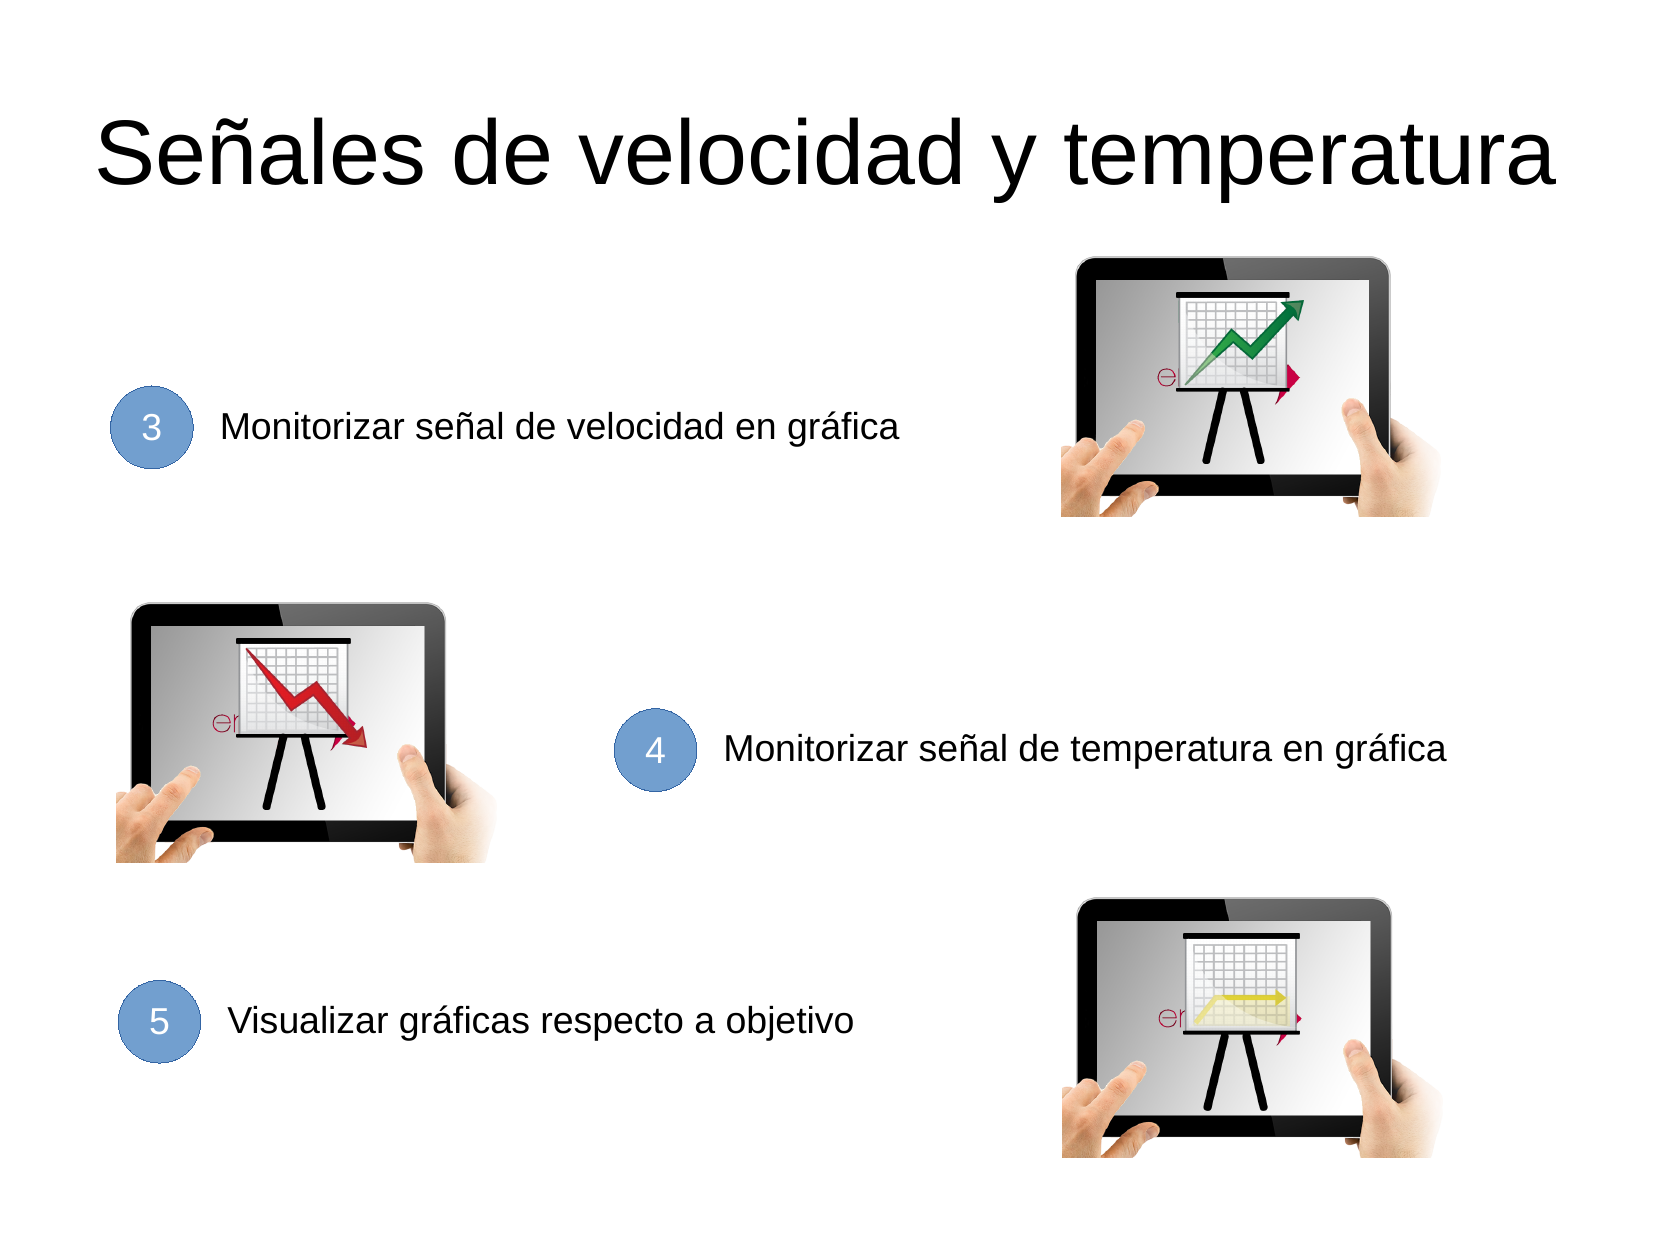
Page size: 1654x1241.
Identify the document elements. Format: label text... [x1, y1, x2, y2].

text_box 5 [118, 980, 201, 1064]
text_box Monitorizar señal de velocidad en gráfica [204, 397, 938, 466]
title Señales de velocidad y temperatura [82, 49, 1571, 257]
picture [1062, 897, 1443, 1158]
text_box 4 [614, 708, 697, 792]
text_box Visualizar gráficas respecto a objetivo [212, 992, 981, 1091]
text_box 3 [110, 385, 194, 469]
text_box Monitorizar señal de temperatura en gráfica [708, 720, 1477, 820]
picture [1061, 256, 1441, 517]
picture [116, 602, 497, 863]
